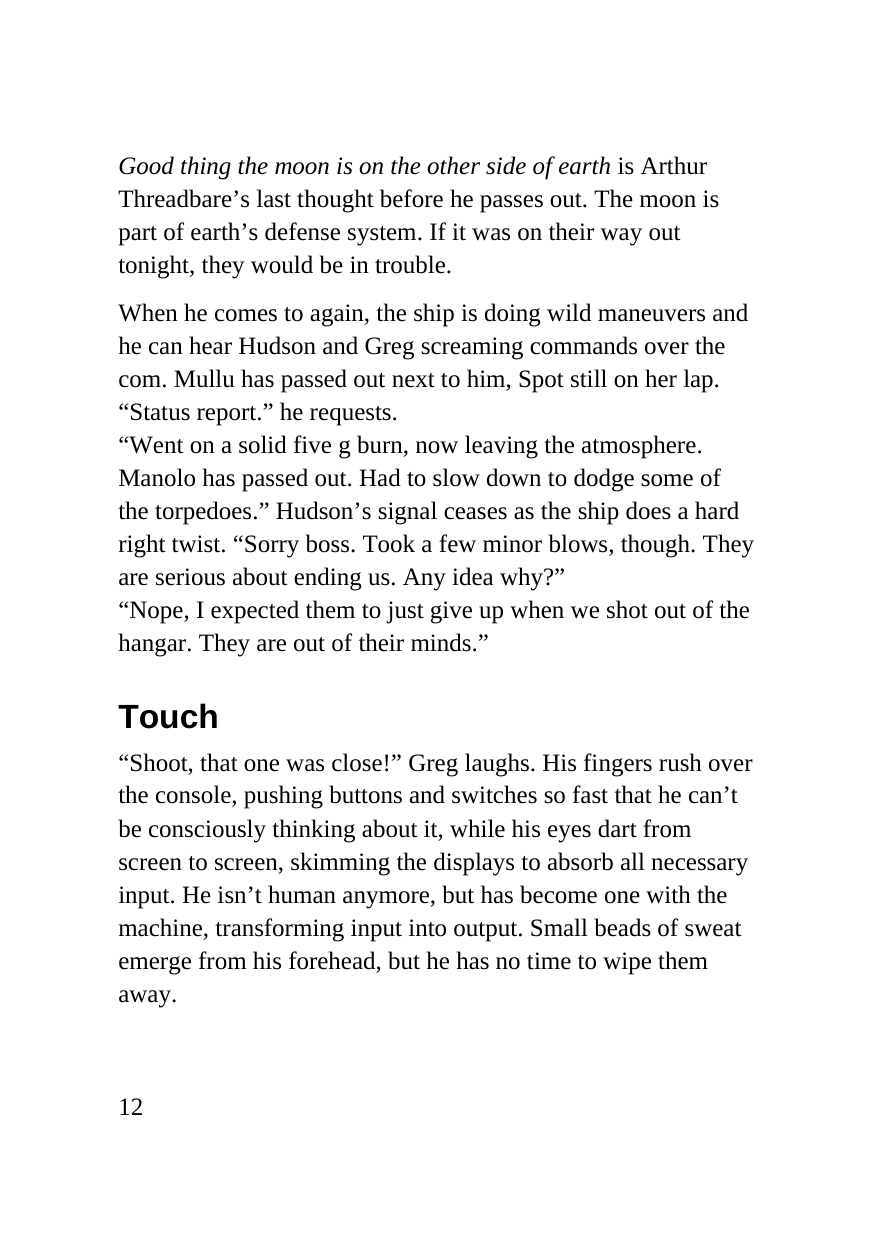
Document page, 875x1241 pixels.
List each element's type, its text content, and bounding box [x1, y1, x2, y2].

text “Shoot, that one was close!” Greg laughs. His fingers rush over the console, pushing buttons and switches so fast that he can’t be consciously thinking about it, while his eyes dart from screen to screen, skimming the displays to absorb all necessary input. He isn’t human anymore, but has become one with the machine, transforming input into output. Small beads of sweat emerge from his forehead, but he has no time to wipe them away. [118, 748, 756, 1007]
text Good thing the moon is on the other side of earth is Arthur Threadbare’s last thought before he passes out. The moon is part of earth’s defense system. If it was on their way out tonight, they would be in trouble. [118, 118, 756, 279]
text When he comes to again, the ship is doing wild maneuvers and he can hear Hudson and Greg screaming commands over the com. Mullu has passed out next to him, Spot still on her lap. “Status report.” he requests. “Went on a solid five g burn, now leaving the atmosphere. Manolo has passed out. Had to slow down to dodge some of the torpedoes.” Hudson’s signal ceases as the ship does a hard right twist. “Sorry boss. Took a few minor blows, though. They are serious about ending us. Any idea why?” “Nope, I expected them to just give up when we shot out of the hangar. They are out of their minds.” [118, 298, 756, 657]
subtitle Touch [118, 696, 756, 735]
